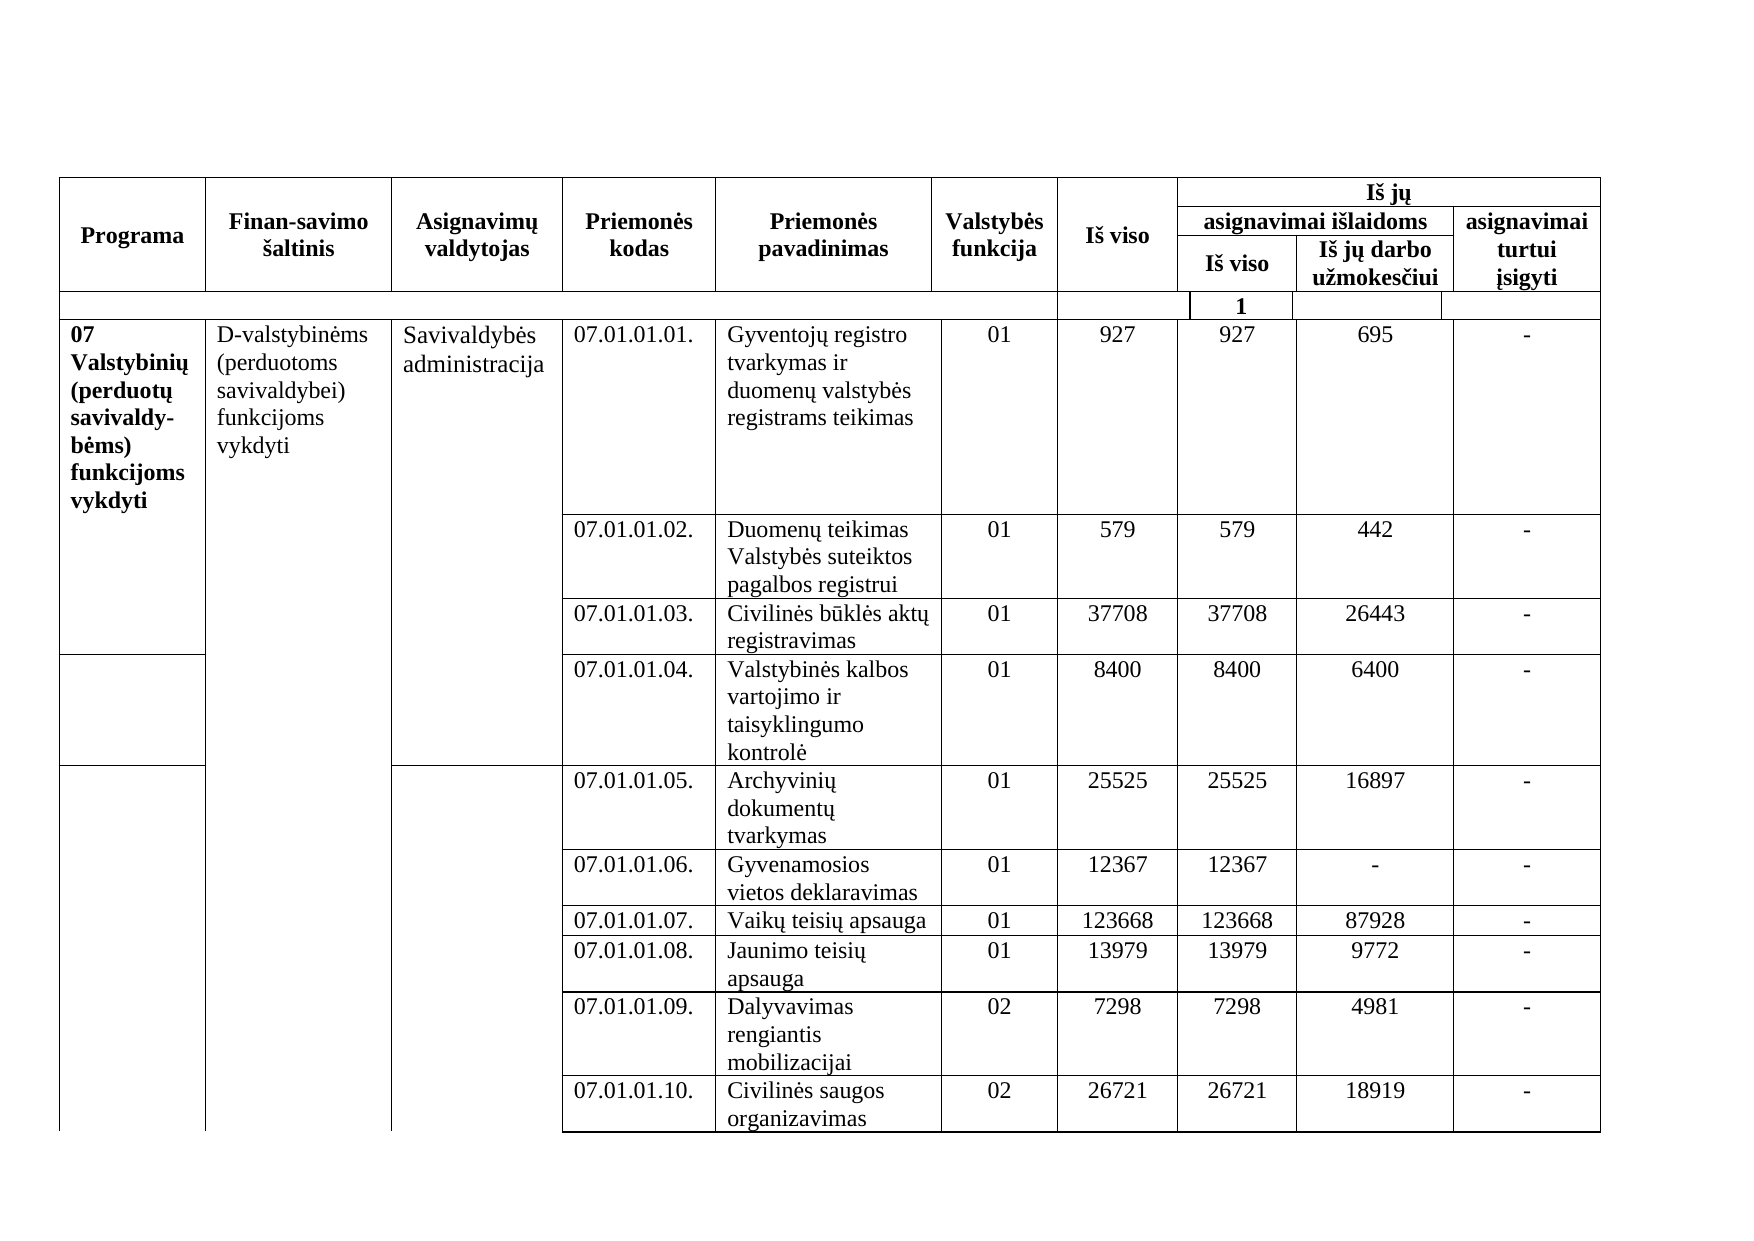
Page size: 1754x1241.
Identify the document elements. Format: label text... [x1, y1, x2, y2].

table_cell 695 [1297, 320, 1453, 514]
table_cell 4981 [1297, 993, 1453, 1075]
table_cell Gyvenamosios vietos deklaravimas [716, 850, 941, 905]
table_cell [60, 991, 205, 1075]
table_cell [60, 292, 1057, 319]
table_cell 07.01.01.03. [563, 599, 715, 654]
table_cell - [1454, 655, 1600, 765]
table_cell Gyventojų registro tvarkymas ir duomenų valstybės registrams teikimas [716, 320, 941, 514]
table_cell [60, 598, 205, 654]
table_cell 07.01.01.08. [563, 936, 715, 991]
table_cell 01 [942, 655, 1057, 765]
table_cell 07.01.01.09. [563, 993, 715, 1075]
table_cell [206, 991, 391, 1075]
table_cell [392, 766, 562, 849]
table_cell 26721 [1178, 1076, 1296, 1131]
table_cell 07.01.01.10. [563, 1076, 715, 1131]
table_header Valstybės funkcija [932, 178, 1057, 291]
table_cell 26443 [1297, 599, 1453, 654]
table_cell [392, 849, 562, 905]
table_cell 01 [942, 936, 1057, 991]
table_cell Vaikų teisių apsauga [716, 906, 941, 935]
table_cell [206, 935, 391, 991]
table_cell - [1454, 936, 1600, 991]
table_header Priemonės pavadinimas [716, 178, 931, 291]
table_cell 07.01.01.02. [563, 515, 715, 597]
table_cell asignavimai turtui įsigyti [1454, 207, 1600, 291]
table_cell 12367 [1178, 850, 1296, 905]
table_cell 579 [1178, 515, 1296, 597]
table_cell 123668 [1178, 906, 1296, 935]
table_cell [1293, 292, 1441, 319]
table_cell [392, 991, 562, 1075]
table_cell - [1297, 850, 1453, 905]
table_cell Iš viso [1178, 236, 1296, 291]
table_cell 02 [942, 1076, 1057, 1131]
table_cell asignavimai išlaidoms [1178, 207, 1453, 234]
table_cell [206, 849, 391, 905]
table_cell 7298 [1058, 993, 1177, 1075]
table_cell [392, 935, 562, 991]
table_cell [60, 905, 205, 935]
table_cell [60, 1075, 205, 1131]
table_cell 02 [942, 993, 1057, 1075]
table_cell 123668 [1058, 906, 1177, 935]
table_cell 26721 [1058, 1076, 1177, 1131]
table_cell D-valstybinėms (perduotoms savivaldybei) funkcijoms vykdyti [206, 320, 391, 849]
table_cell Valstybinės kalbos vartojimo ir taisyklingumo kontrolė [716, 655, 941, 765]
table_cell 01 [942, 766, 1057, 849]
table_cell 25525 [1178, 766, 1296, 849]
table_cell [60, 655, 205, 765]
table_cell [1058, 292, 1189, 319]
table_cell - [1454, 850, 1600, 905]
table_cell [206, 1075, 391, 1131]
table_cell 01 [942, 599, 1057, 654]
table_cell - [1454, 515, 1600, 597]
table_cell 442 [1297, 515, 1453, 597]
table_cell Iš jų darbo užmokesčiui [1297, 236, 1453, 291]
table_cell Civilinės saugos organizavimas [716, 1076, 941, 1131]
table_header Iš viso [1058, 178, 1177, 291]
table_cell Dalyvavimas rengiantis mobilizacijai [716, 993, 941, 1075]
table_cell 37708 [1058, 599, 1177, 654]
table_cell 1 [1191, 292, 1292, 319]
table_cell - [1454, 906, 1600, 935]
table_cell 927 [1058, 320, 1177, 514]
table_cell 579 [1058, 515, 1177, 597]
table_cell [60, 849, 205, 905]
table_cell 01 [942, 515, 1057, 597]
table_cell 6400 [1297, 655, 1453, 765]
table_cell 13979 [1058, 936, 1177, 991]
table_header Priemonės kodas [563, 178, 715, 291]
table_cell 16897 [1297, 766, 1453, 849]
table_cell 01 [942, 850, 1057, 905]
table_cell 37708 [1178, 599, 1296, 654]
table_cell 7298 [1178, 993, 1296, 1075]
table_cell 01 [942, 320, 1057, 514]
table_cell - [1454, 1076, 1600, 1131]
table_cell [60, 935, 205, 991]
table_cell 8400 [1178, 655, 1296, 765]
table_cell Civilinės būklės aktų registravimas [716, 599, 941, 654]
table_cell 13979 [1178, 936, 1296, 991]
table_cell - [1454, 993, 1600, 1075]
table_cell [392, 905, 562, 935]
table_cell 07.01.01.06. [563, 850, 715, 905]
table_cell 07.01.01.01. [563, 320, 715, 514]
table_cell 87928 [1297, 906, 1453, 935]
table_cell 8400 [1058, 655, 1177, 765]
table_cell 01 [942, 906, 1057, 935]
table_cell 07.01.01.07. [563, 906, 715, 935]
table_cell Jaunimo teisių apsauga [716, 936, 941, 991]
table_cell 25525 [1058, 766, 1177, 849]
table_cell [392, 654, 562, 765]
table_cell [60, 514, 205, 597]
table_cell Archyvinių dokumentų tvarkymas [716, 766, 941, 849]
table_cell 07.01.01.05. [563, 766, 715, 849]
table_cell - [1454, 766, 1600, 849]
table_header Iš jų [1178, 178, 1600, 206]
table_cell 07.01.01.04. [563, 655, 715, 765]
table_cell 9772 [1297, 936, 1453, 991]
table_cell Duomenų teikimas Valstybės suteiktos pagalbos registrui [716, 515, 941, 597]
table_header Programa [60, 178, 205, 291]
table_cell [60, 766, 205, 849]
table_cell [206, 905, 391, 935]
table_cell [1442, 292, 1600, 319]
table_cell 12367 [1058, 850, 1177, 905]
table_cell Savivaldybės administracija [392, 320, 562, 654]
table_cell - [1454, 320, 1600, 514]
table_cell 927 [1178, 320, 1296, 514]
table_cell [392, 1075, 562, 1131]
table_cell - [1454, 599, 1600, 654]
table_cell 07 Valstybinių (perduotų savivaldy- bėms) funkcijoms vykdyti [60, 320, 205, 514]
table_header Asignavimų valdytojas [392, 178, 562, 291]
table_cell 18919 [1297, 1076, 1453, 1131]
table_header Finan-savimo šaltinis [206, 178, 391, 291]
